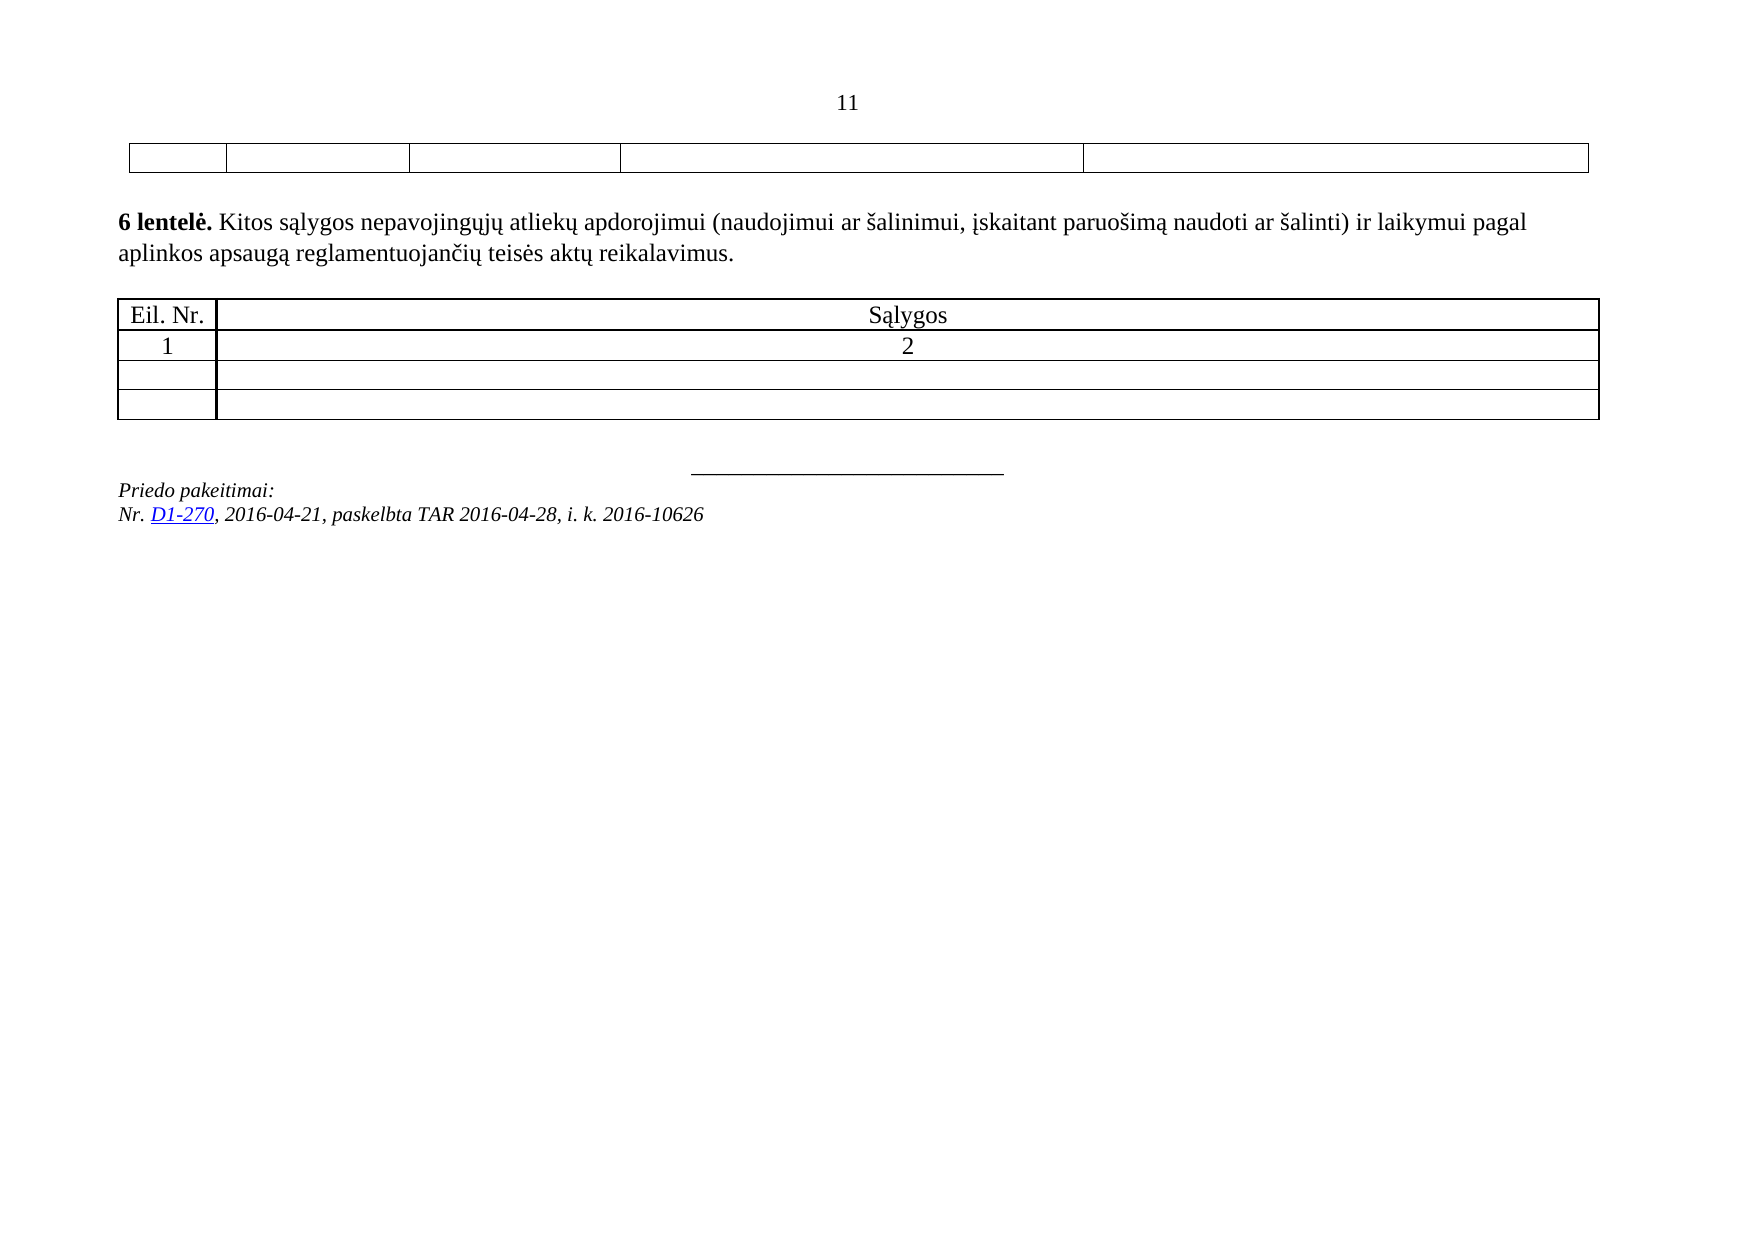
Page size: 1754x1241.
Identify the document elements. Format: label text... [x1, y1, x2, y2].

text Nr. D1-270, 2016-04-21, paskelbta TAR 2016-04-28, i. k. 2016-10626 [118, 502, 1577, 526]
text _________________________ [118, 449, 1577, 478]
table_cell [119, 361, 215, 389]
table_cell [410, 144, 620, 172]
table_cell [218, 390, 1598, 419]
table_cell [621, 144, 1083, 172]
text Priedo pakeitimai: [118, 478, 1577, 502]
table_cell [130, 144, 226, 172]
table_cell 2 [218, 331, 1598, 359]
table_cell [227, 144, 409, 172]
table_header Sąlygos [218, 300, 1598, 329]
table_cell [218, 361, 1598, 389]
table_cell [119, 390, 215, 419]
text 6 lentelė. Kitos sąlygos nepavojingųjų atliekų apdorojimui (naudojimui ar šalinimui, įskaitant paruošimą naudoti ar šalinti) ir laikymui pagal aplinkos apsaugą reglamentuojančių teisės aktų reikalavimus. [118, 204, 1577, 267]
table_cell [1084, 144, 1588, 172]
table_header Eil. Nr. [119, 300, 215, 329]
table_cell 1 [119, 331, 215, 359]
